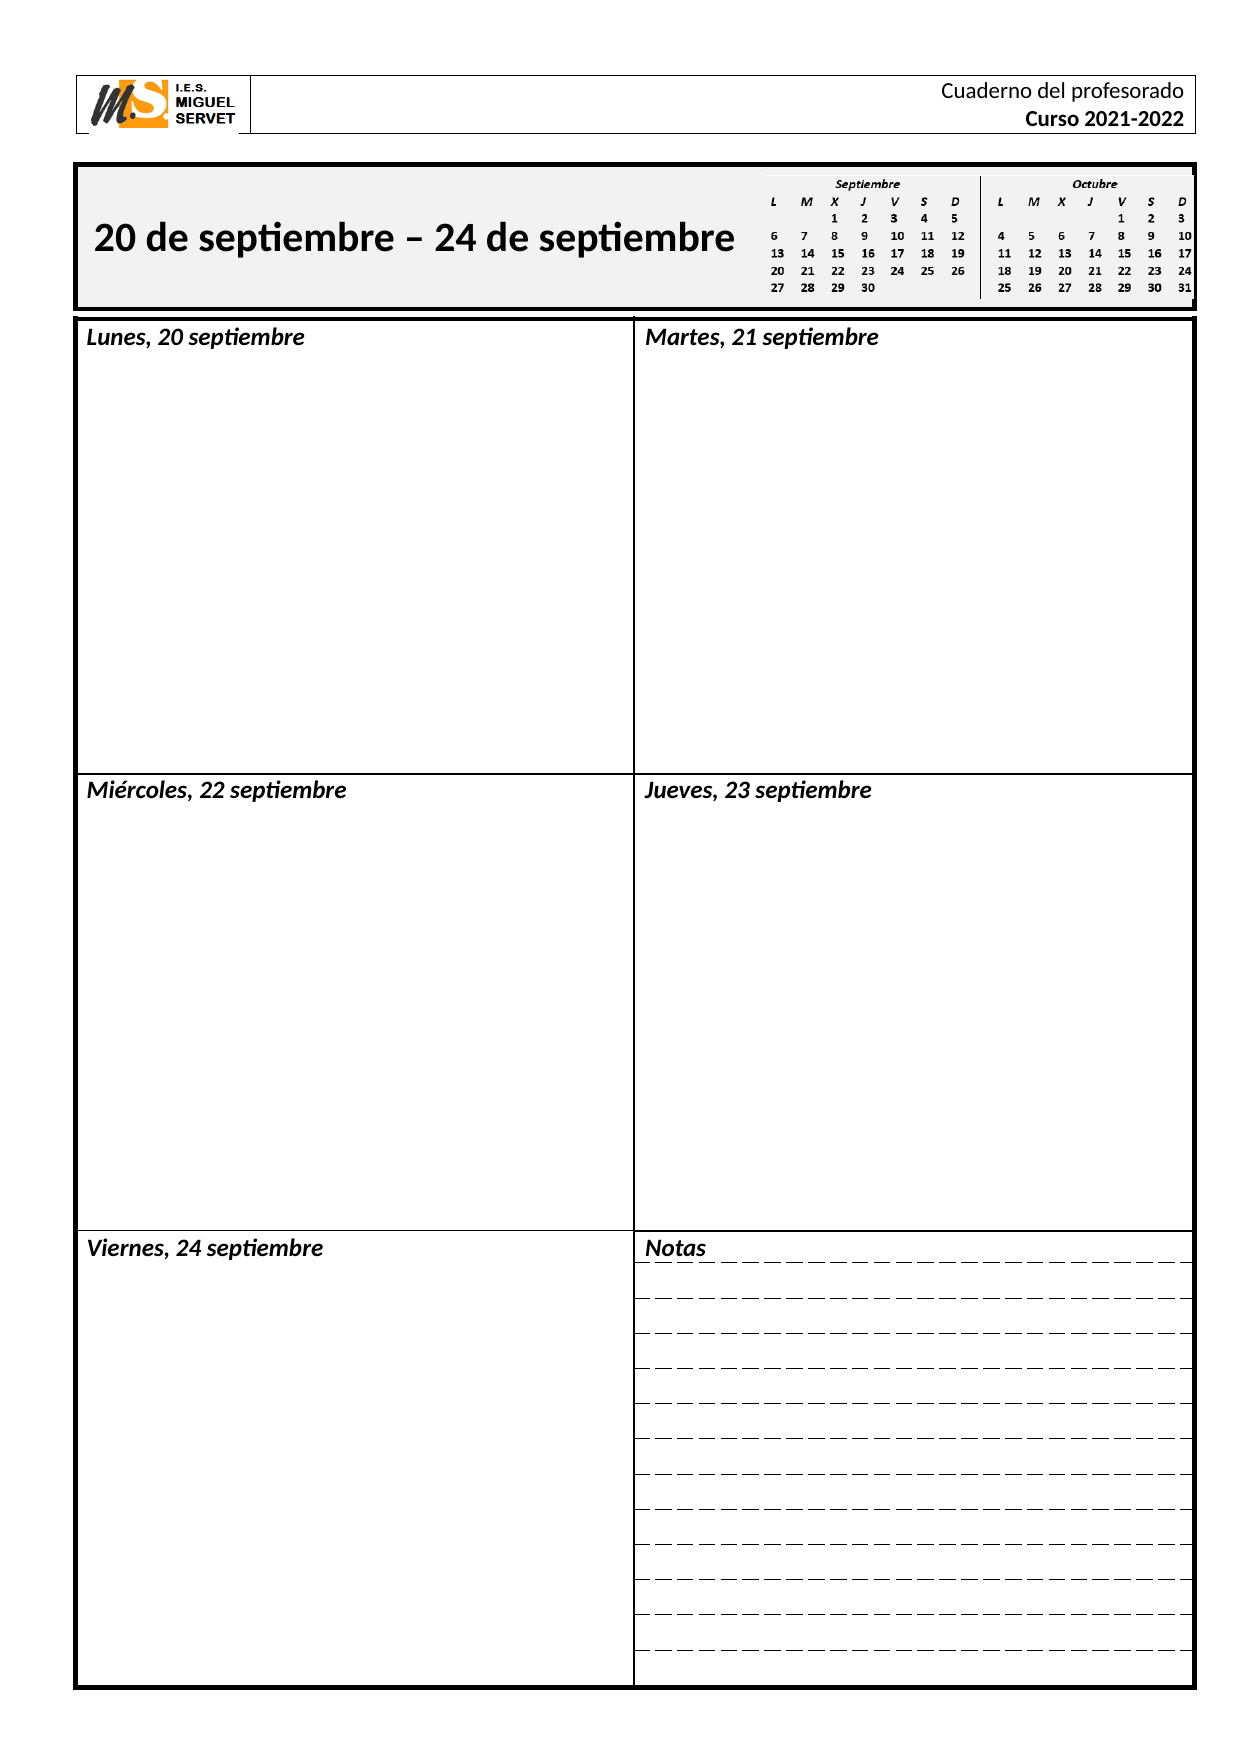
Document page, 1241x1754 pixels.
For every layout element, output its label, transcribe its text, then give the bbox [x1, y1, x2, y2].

table_cell [635, 1333, 1192, 1368]
table_cell Jueves, 23 septiembre [635, 775, 1192, 1229]
table_cell [635, 1438, 1192, 1473]
table_cell [635, 1262, 1192, 1297]
table_cell [75, 311, 1194, 316]
table_cell Miércoles, 22 septiembre [78, 775, 633, 1229]
table_cell Martes, 21 septiembre [635, 321, 1192, 773]
table_cell [635, 1474, 1192, 1509]
table_cell [635, 1403, 1192, 1438]
table_cell [635, 1544, 1192, 1579]
table_cell Notas [635, 1232, 1192, 1262]
table_cell [635, 1368, 1192, 1403]
table_header [754, 167, 1192, 307]
table_cell [635, 1614, 1192, 1649]
table_cell Viernes, 24 septiembre [78, 1231, 633, 1685]
table_header 20 de septiembre – 24 de septiembre [78, 167, 754, 307]
table_cell Lunes, 20 septiembre [78, 321, 633, 773]
table_cell [635, 1298, 1192, 1333]
table_cell [635, 1509, 1192, 1544]
table_cell [635, 1579, 1192, 1614]
table_cell [635, 1650, 1192, 1685]
